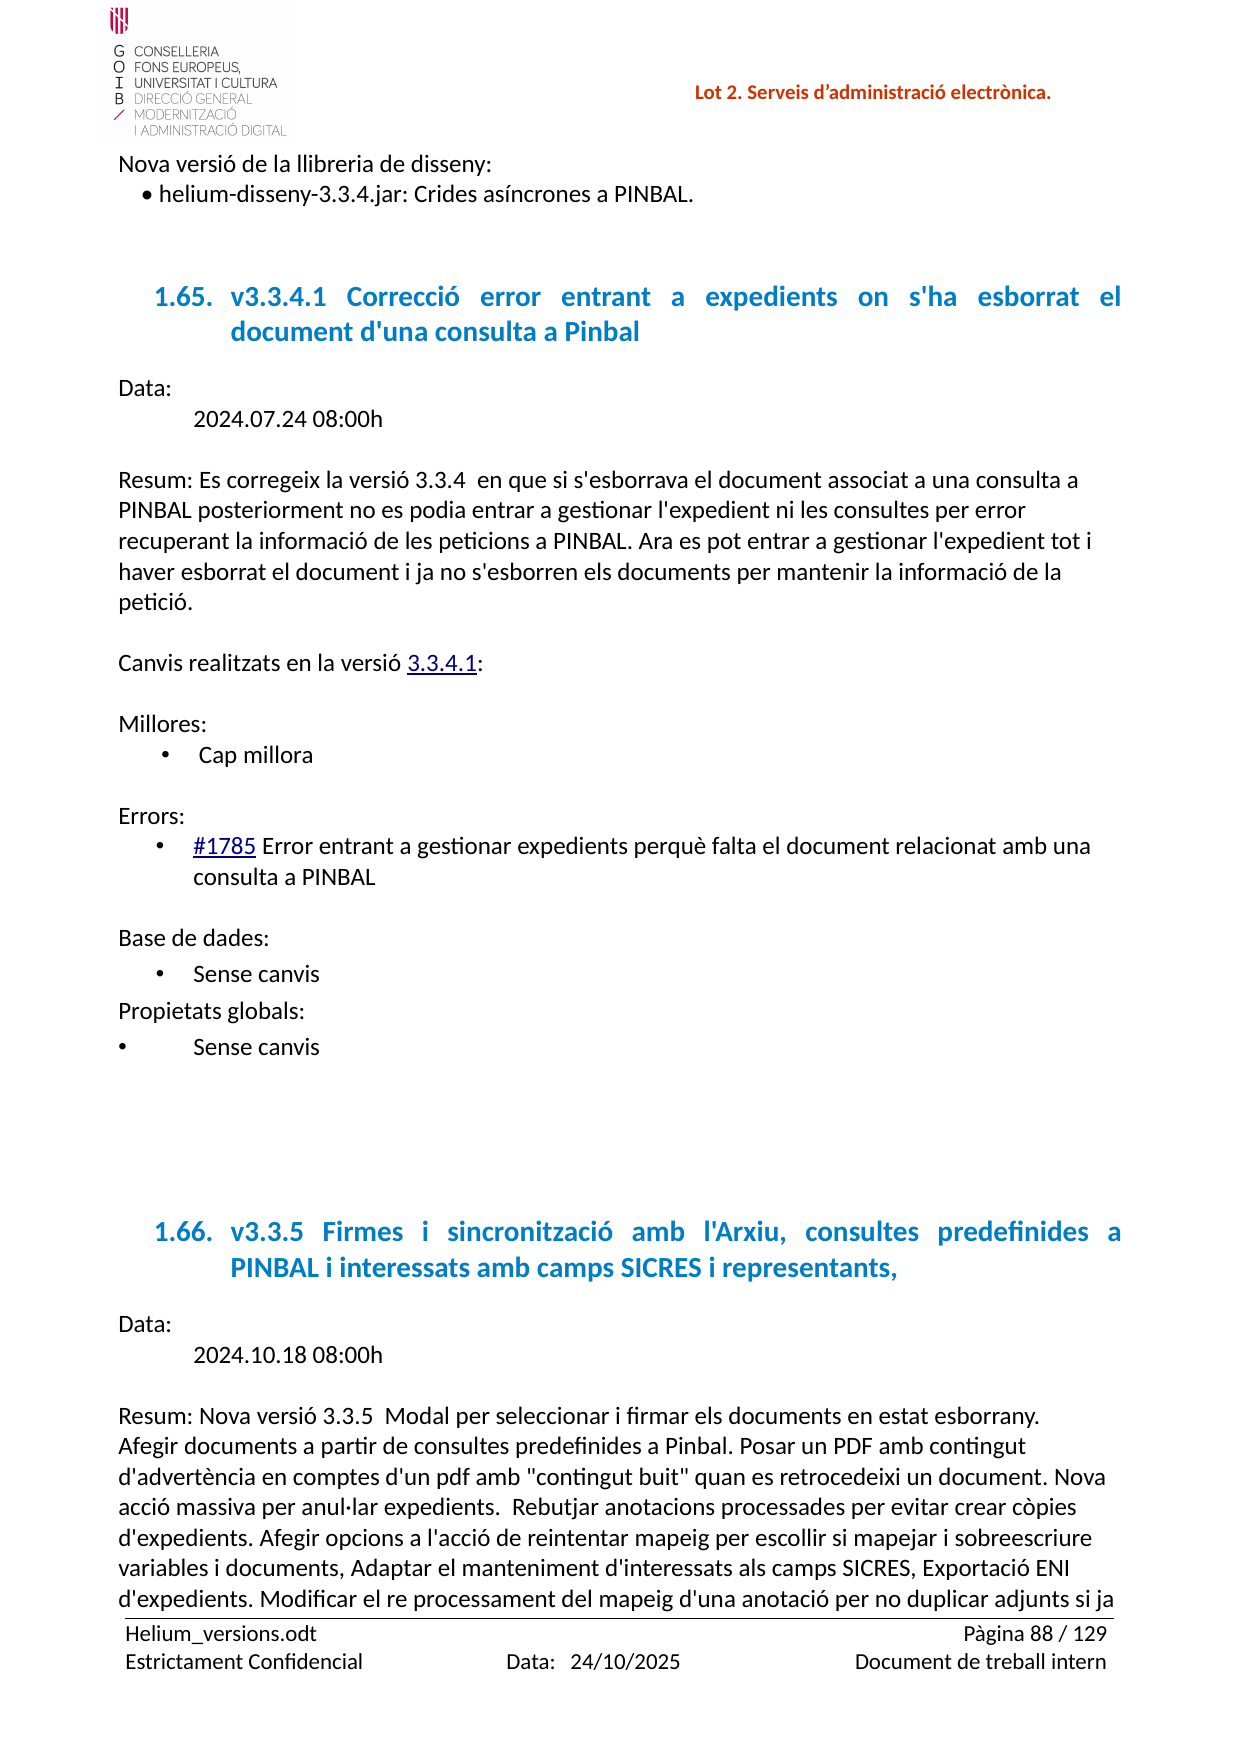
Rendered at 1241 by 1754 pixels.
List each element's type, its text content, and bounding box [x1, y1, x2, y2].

subtitle v3.3.4.1 Correcció error entrant a expedients on s'ha esborrat el document d'una consulta a Pinbal [153, 278, 1122, 349]
list Sense canvis [118, 1031, 1122, 1062]
text 2024.10.18 08:00h [118, 1339, 1122, 1369]
text Canvis realitzats en la versió 3.3.4.1: [118, 647, 1122, 678]
text Data: [118, 1308, 1122, 1339]
list #1785 Error entrant a gestionar expedients perquè falta el document relacionat amb una consulta a PINBAL [156, 830, 1122, 891]
list Sense canvis [156, 958, 1122, 989]
text Resum: Es corregeix la versió 3.3.4 en que si s'esborrava el document associat a una consulta a PINBAL posteriorment no es podia entrar a gestionar l'expedient ni les consultes per error recuperant la informació de les peticions a PINBAL. Ara es pot entrar a gestionar l'expedient tot i haver esborrat el document i ja no s'esborren els documents per mantenir la informació de la petició. [118, 464, 1122, 617]
text Data: [118, 373, 1122, 403]
list Cap millora [161, 739, 1122, 769]
text 2024.07.24 08:00h [118, 403, 1122, 434]
subtitle v3.3.5 Firmes i sincronització amb l'Arxiu, consultes predefinides a PINBAL i interessats amb camps SICRES i representants, [153, 1213, 1122, 1285]
text Resum: Nova versió 3.3.5 Modal per seleccionar i firmar els documents en estat esborrany. Afegir documents a partir de consultes predefinides a Pinbal. Posar un PDF amb contingut d'advertència en comptes d'un pdf amb "contingut buit" quan es retrocedeixi un document. Nova acció massiva per anul·lar expedients. Rebutjar anotacions processades per evitar crear còpies d'expedients. Afegir opcions a l'acció de reintentar mapeig per escollir si mapejar i sobreescriure variables i documents, Adaptar el manteniment d'interessats als camps SICRES, Exportació ENI d'expedients. Modificar el re processament del mapeig d'una anotació per no duplicar adjunts si ja [118, 1400, 1122, 1614]
text Errors: [118, 800, 1122, 830]
text Propietats globals: [118, 995, 1122, 1025]
picture [100, 0, 297, 144]
text Millores: [118, 708, 1122, 739]
text Nova versió de la llibreria de disseny: • helium-disseny-3.3.4.jar: Crides asíncrones a PINBAL. [118, 148, 1122, 209]
text Base de dades: [118, 922, 1122, 952]
